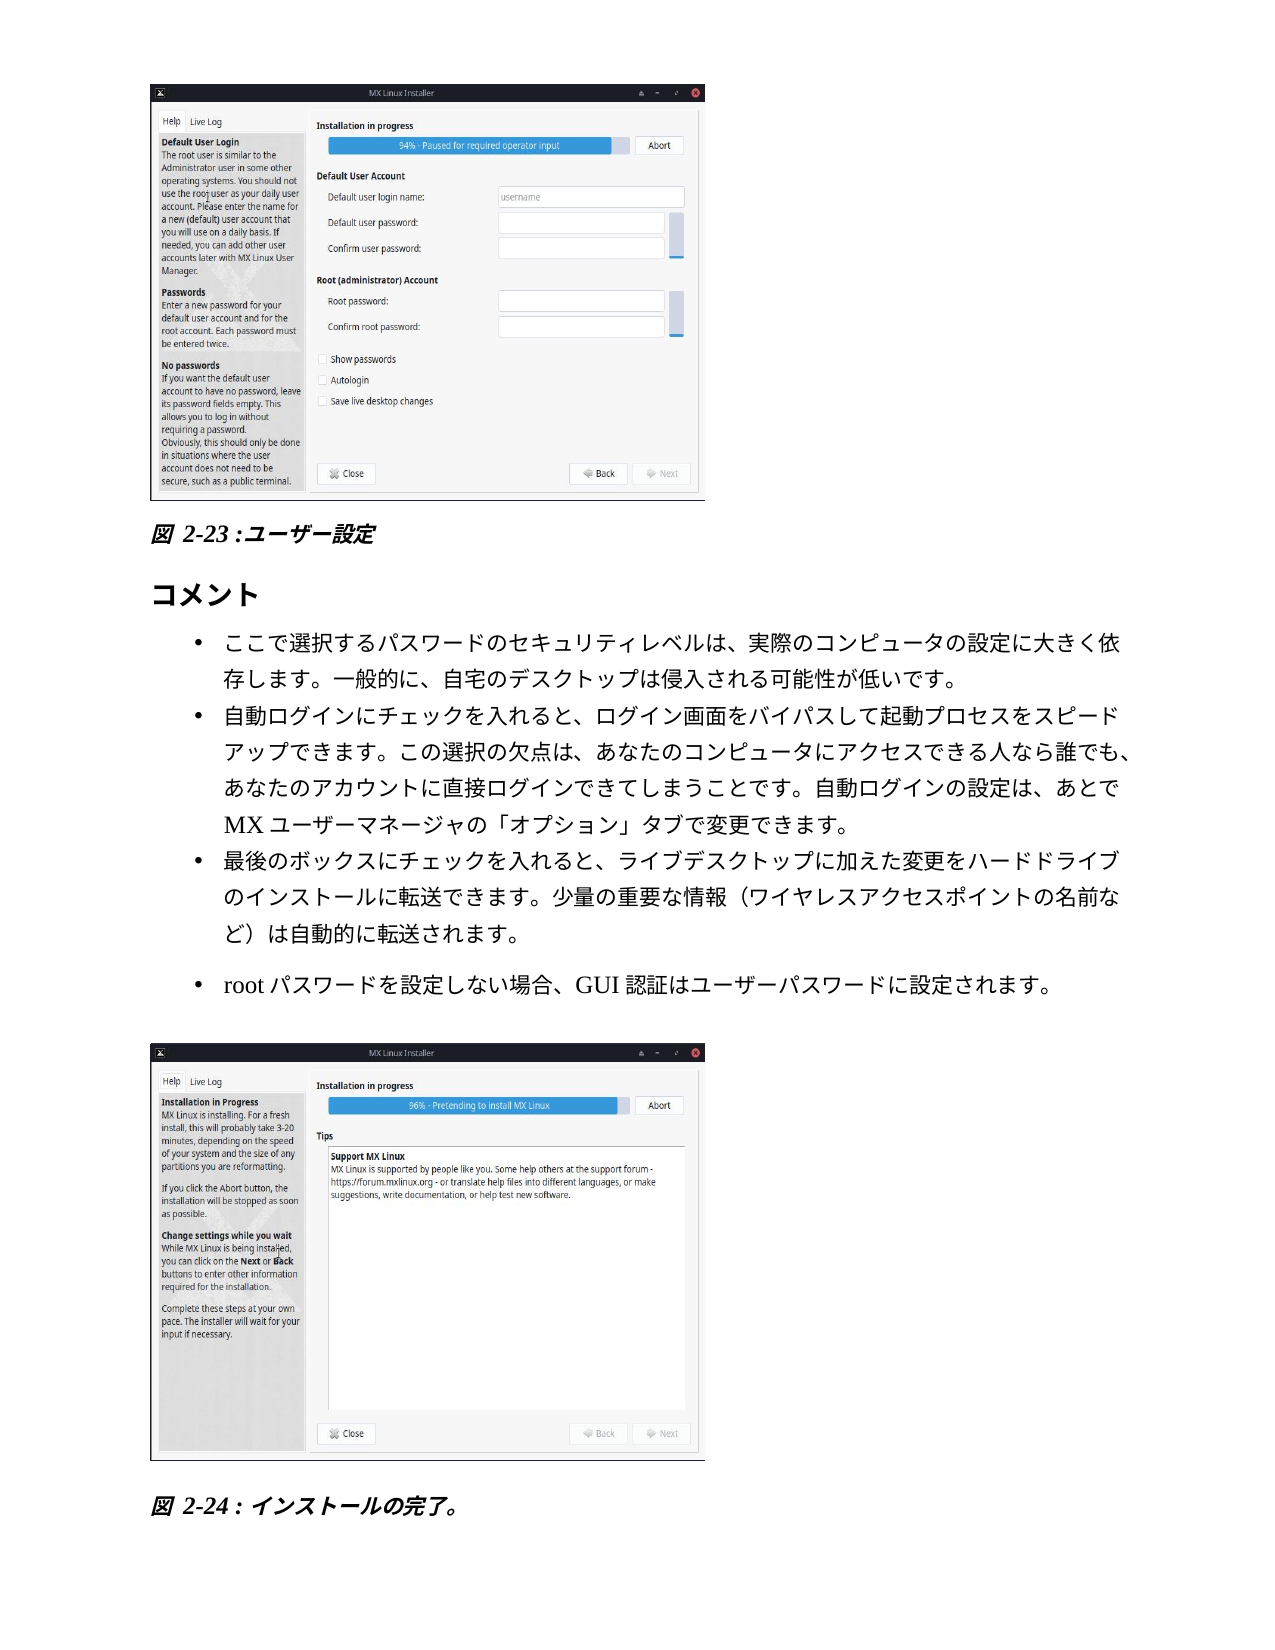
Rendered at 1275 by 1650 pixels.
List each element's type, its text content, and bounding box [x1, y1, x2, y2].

list 最後のボックスにチェックを入れると、ライブデスクトップに加えた変更をハードドライブのインストールに転送できます。少量の重要な情報（ワイヤレスアクセスポイントの名前など）は自動的に転送されます。 [194, 844, 1125, 948]
picture [150, 84, 705, 501]
list ここで選択するパスワードのセキュリティレベルは、実際のコンピュータの設定に大きく依存します。一般的に、自宅のデスクトップは侵入される可能性が低いです。 [194, 626, 1125, 694]
list rootパスワードを設定しない場合、GUI認証はユーザーパスワードに設定されます。 [194, 968, 1125, 999]
text 図 2-23 :ユーザー設定 [150, 59, 1125, 548]
picture [150, 1043, 705, 1461]
list 自動ログインにチェックを入れると、ログイン画面をバイパスして起動プロセスをスピードアップできます。この選択の欠点は、あなたのコンピュータにアクセスできる人なら誰でも、あなたのアカウントに直接ログインできてしまうことです。自動ログインの設定は、あとで MXユーザーマネージャの「オプション」タブで変更できます。 [194, 699, 1125, 839]
text 図 2-24 : インストールの完了。 [150, 1489, 1125, 1520]
subtitle コメント [150, 573, 1125, 613]
